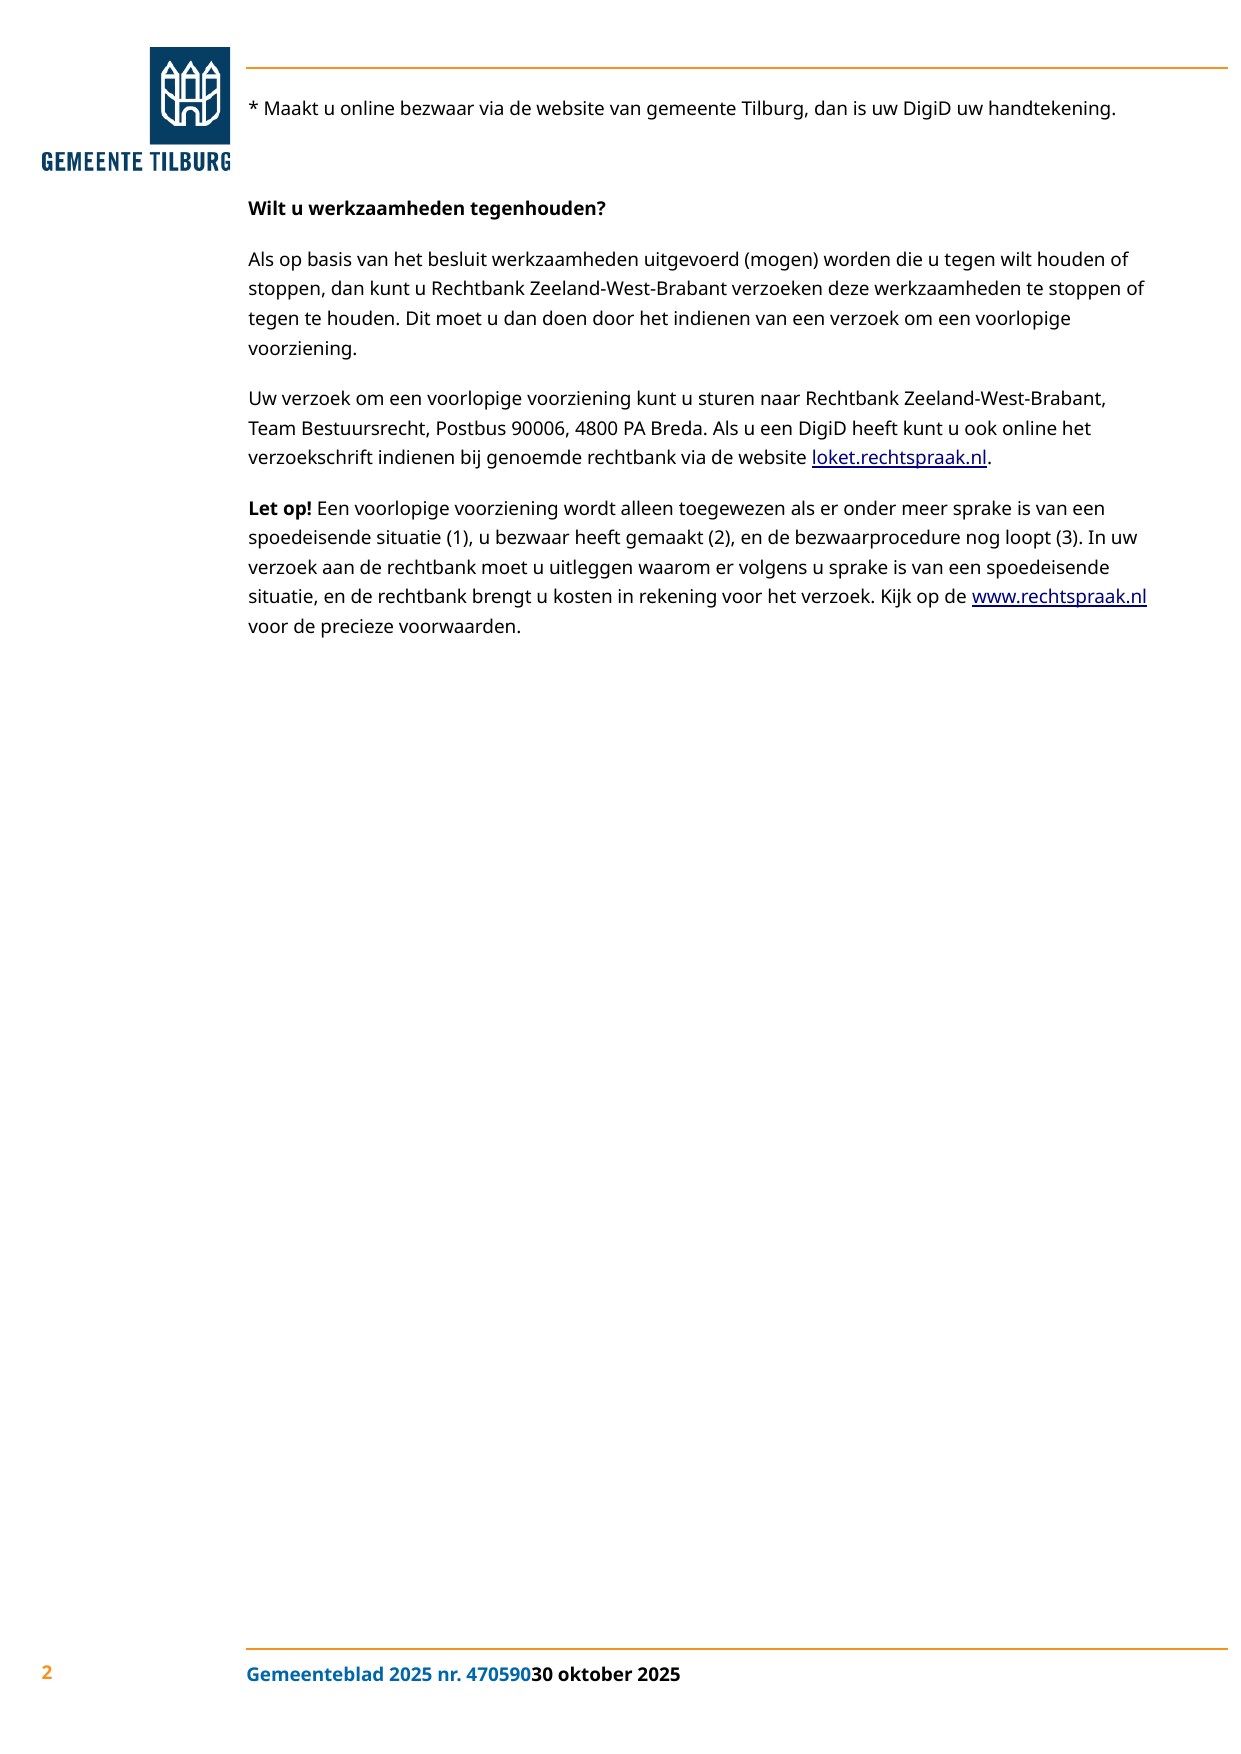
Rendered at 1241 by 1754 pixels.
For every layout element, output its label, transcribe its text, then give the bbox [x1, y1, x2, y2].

text Als op basis van het besluit werkzaamheden uitgevoerd (mogen) worden die u tegen wilt houden of stoppen, dan kunt u Rechtbank Zeeland-West-Brabant verzoeken deze werkzaamheden te stoppen of tegen te houden. Dit moet u dan doen door het indienen van een verzoek om een voorlopige voorziening. [248, 246, 1152, 361]
picture [41, 47, 231, 172]
text Uw verzoek om een voorlopige voorziening kunt u sturen naar Rechtbank Zeeland-West-Brabant, Team Bestuursrecht, Postbus 90006, 4800 PA Breda. Als u een DigiD heeft kunt u ook online het verzoekschrift indienen bij genoemde rechtbank via de website loket.rechtspraak.nl. [248, 385, 1152, 470]
text Wilt u werkzaamheden tegenhouden? [248, 196, 1152, 221]
text * Maakt u online bezwaar via de website van gemeente Tilburg, dan is uw DigiD uw handtekening. [248, 95, 1152, 121]
text Let op! Een voorlopige voorziening wordt alleen toegewezen als er onder meer sprake is van een spoedeisende situatie (1), u bezwaar heeft gemaakt (2), en de bezwaarprocedure nog loopt (3). In uw verzoek aan de rechtbank moet u uitleggen waarom er volgens u sprake is van een spoedeisende situatie, en de rechtbank brengt u kosten in rekening voor het verzoek. Kijk op de www.rechtspraak.nl voor de precieze voorwaarden. [248, 495, 1152, 639]
